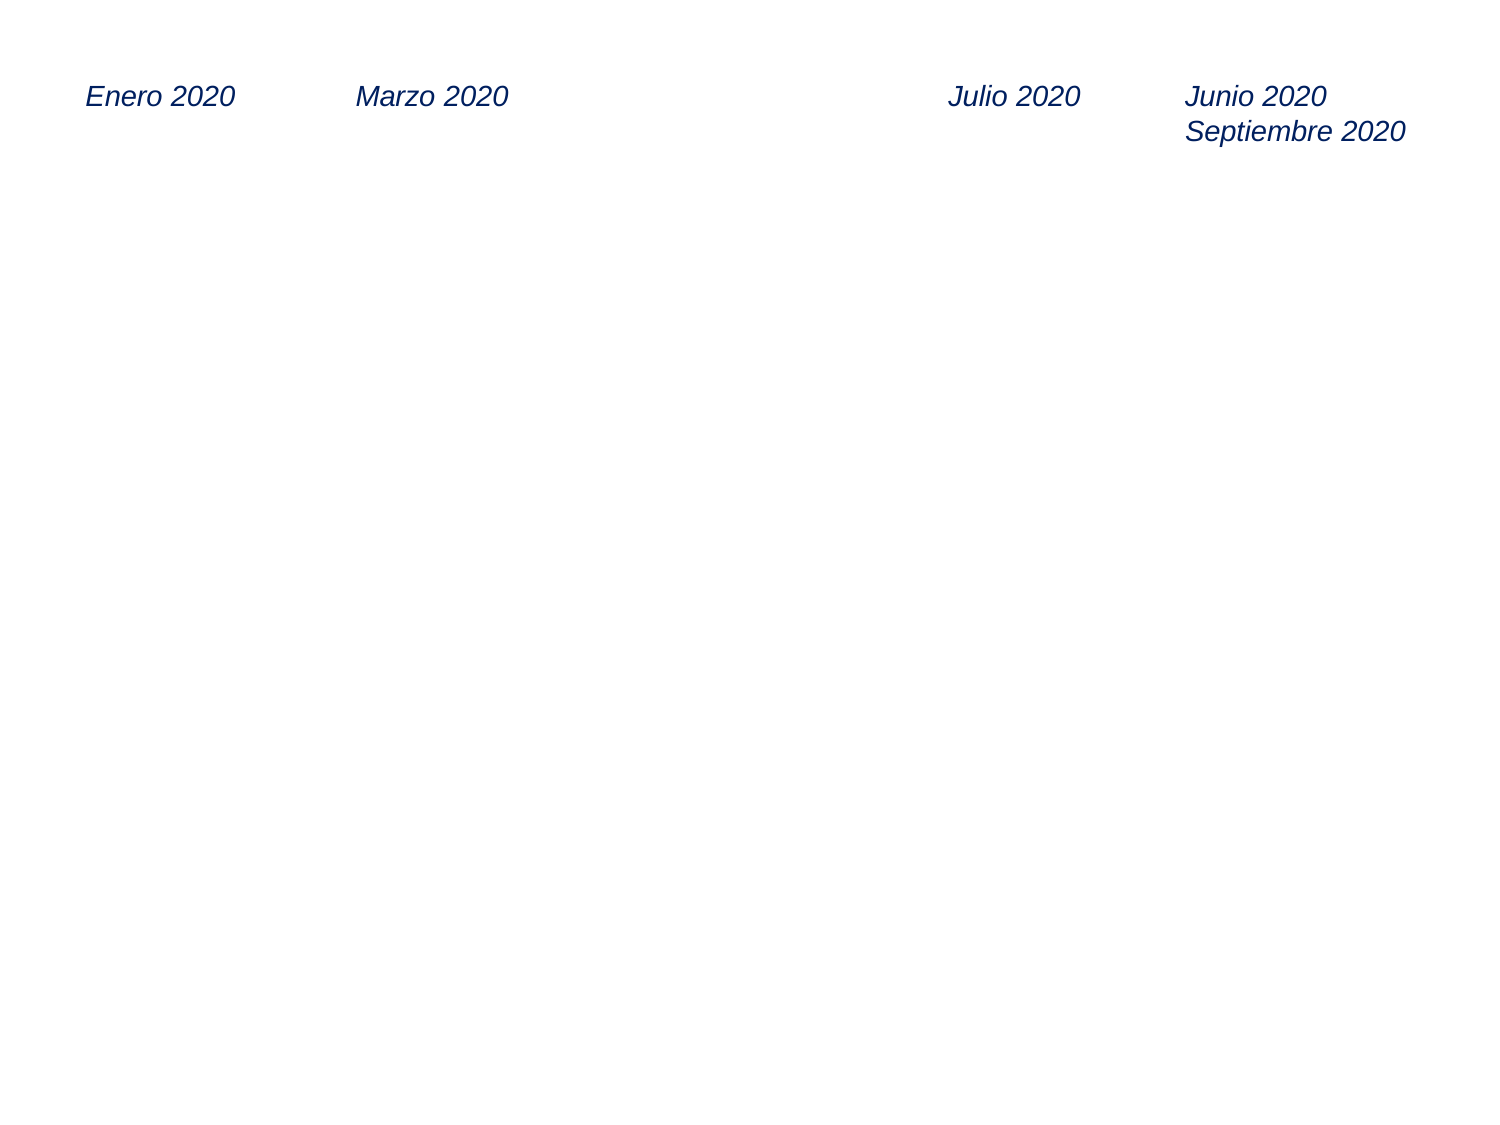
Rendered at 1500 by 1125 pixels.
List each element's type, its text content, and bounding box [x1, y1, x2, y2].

text Julio 2020 [948, 79, 1114, 113]
text Marzo 2020 [355, 79, 824, 113]
text Junio 2020 [1185, 79, 1485, 113]
text Septiembre 2020 [1185, 114, 1485, 148]
text Enero 2020 [85, 79, 299, 113]
